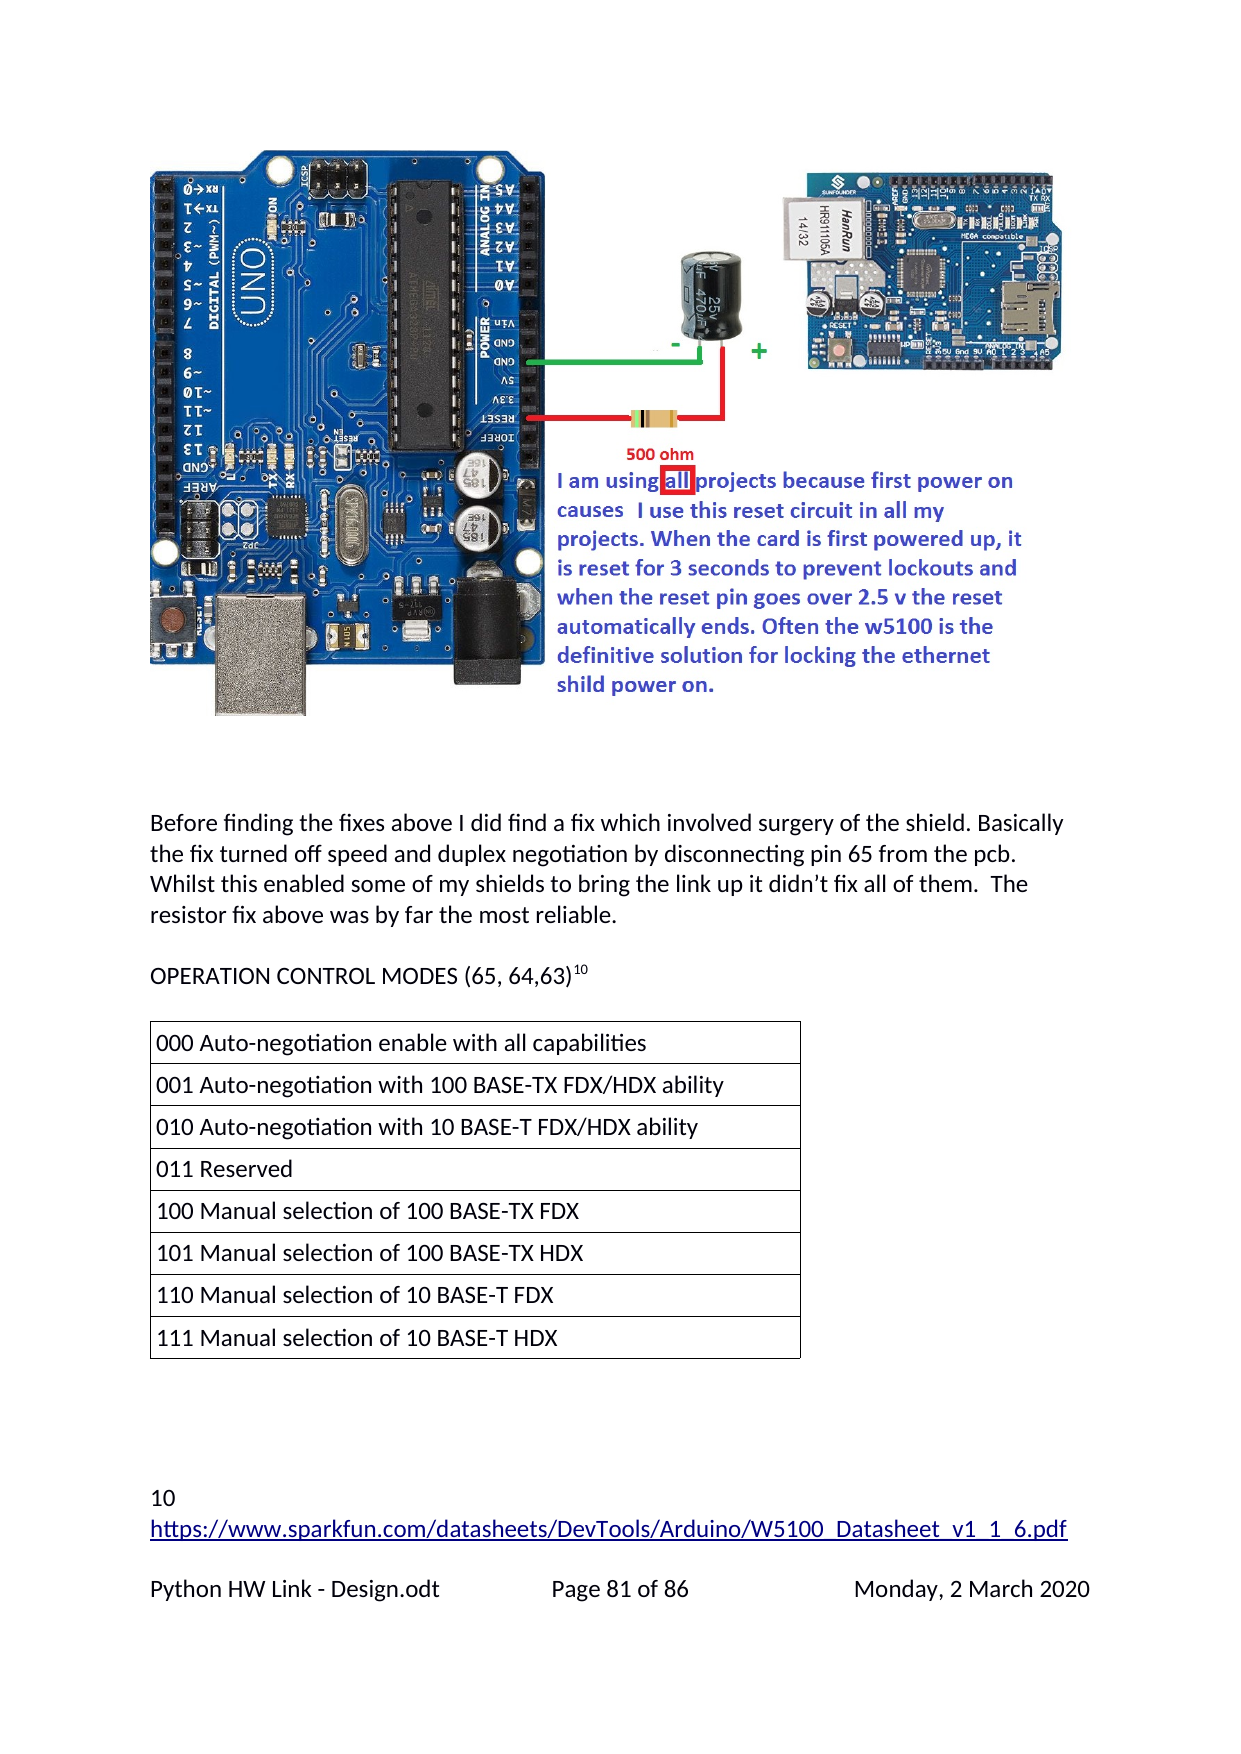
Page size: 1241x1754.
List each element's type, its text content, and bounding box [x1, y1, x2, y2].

text OPERATION CONTROL MODES (65, 64,63) [150, 960, 1090, 991]
table_cell 010 Auto-negotiation with 10 BASE-T FDX/HDX ability [151, 1106, 800, 1147]
text Before finding the fixes above I did find a fix which involved surgery of the shield. Basically the fix turned off speed and duplex negotiation by disconnecting pin 65 from the pcb. Whilst this enabled some of my shields to bring the link up it didn’t fix all of them. The resistor fix above was by far the most reliable. [150, 808, 1090, 930]
table_cell 100 Manual selection of 100 BASE-TX FDX [151, 1191, 800, 1232]
table_cell 001 Auto-negotiation with 100 BASE-TX FDX/HDX ability [151, 1064, 800, 1105]
table_cell 111 Manual selection of 10 BASE-T HDX [151, 1317, 800, 1358]
table_cell 011 Reserved [151, 1149, 800, 1189]
text https://www.sparkfun.com/datasheets/DevTools/Arduino/W5100_Datasheet_v1_1_6.pdf [150, 1482, 1090, 1543]
table_cell 101 Manual selection of 100 BASE-TX HDX [151, 1233, 800, 1274]
table_cell 110 Manual selection of 10 BASE-T FDX [151, 1275, 800, 1316]
table_header 000 Auto-negotiation enable with all capabilities [151, 1022, 800, 1063]
picture [150, 150, 1091, 716]
